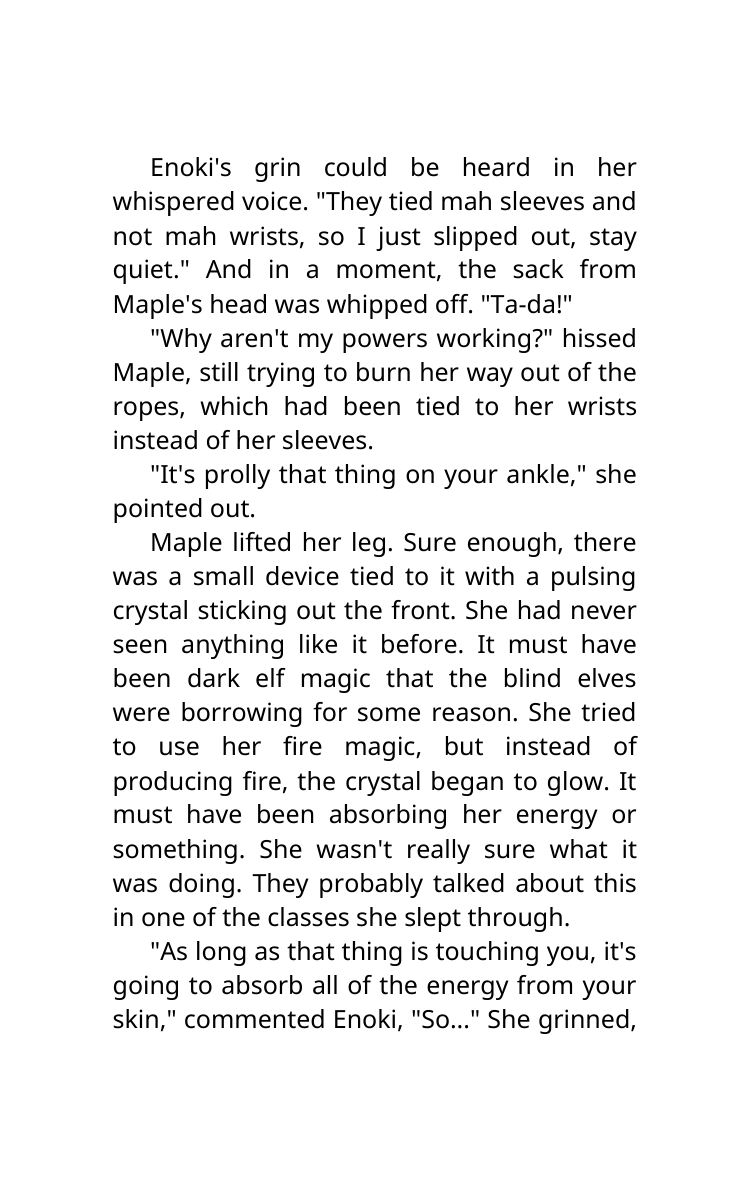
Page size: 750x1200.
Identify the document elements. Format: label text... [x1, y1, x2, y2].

text "It's prolly that thing on your ankle," she pointed out. [112, 457, 637, 525]
text Maple lifted her leg. Sure enough, there was a small device tied to it with a pulsing crystal sticking out the front. She had never seen anything like it before. It must have been dark elf magic that the blind elves were borrowing for some reason. She tried to use her fire magic, but instead of producing fire, the crystal began to glow. It must have been absorbing her energy or something. She wasn't really sure what it was doing. They probably talked about this in one of the classes she slept through. [112, 525, 637, 933]
text "Why aren't my powers working?" hissed Maple, still trying to burn her way out of the ropes, which had been tied to her wrists instead of her sleeves. [112, 320, 637, 457]
text "As long as that thing is touching you, it's going to absorb all of the energy from your skin," commented Enoki, "So..." She grinned, [112, 933, 637, 1036]
text Enoki's grin could be heard in her whispered voice. "They tied mah sleeves and not mah wrists, so I just slipped out, stay quiet." And in a moment, the sack from Maple's head was whipped off. "Ta-da!" [112, 150, 637, 320]
